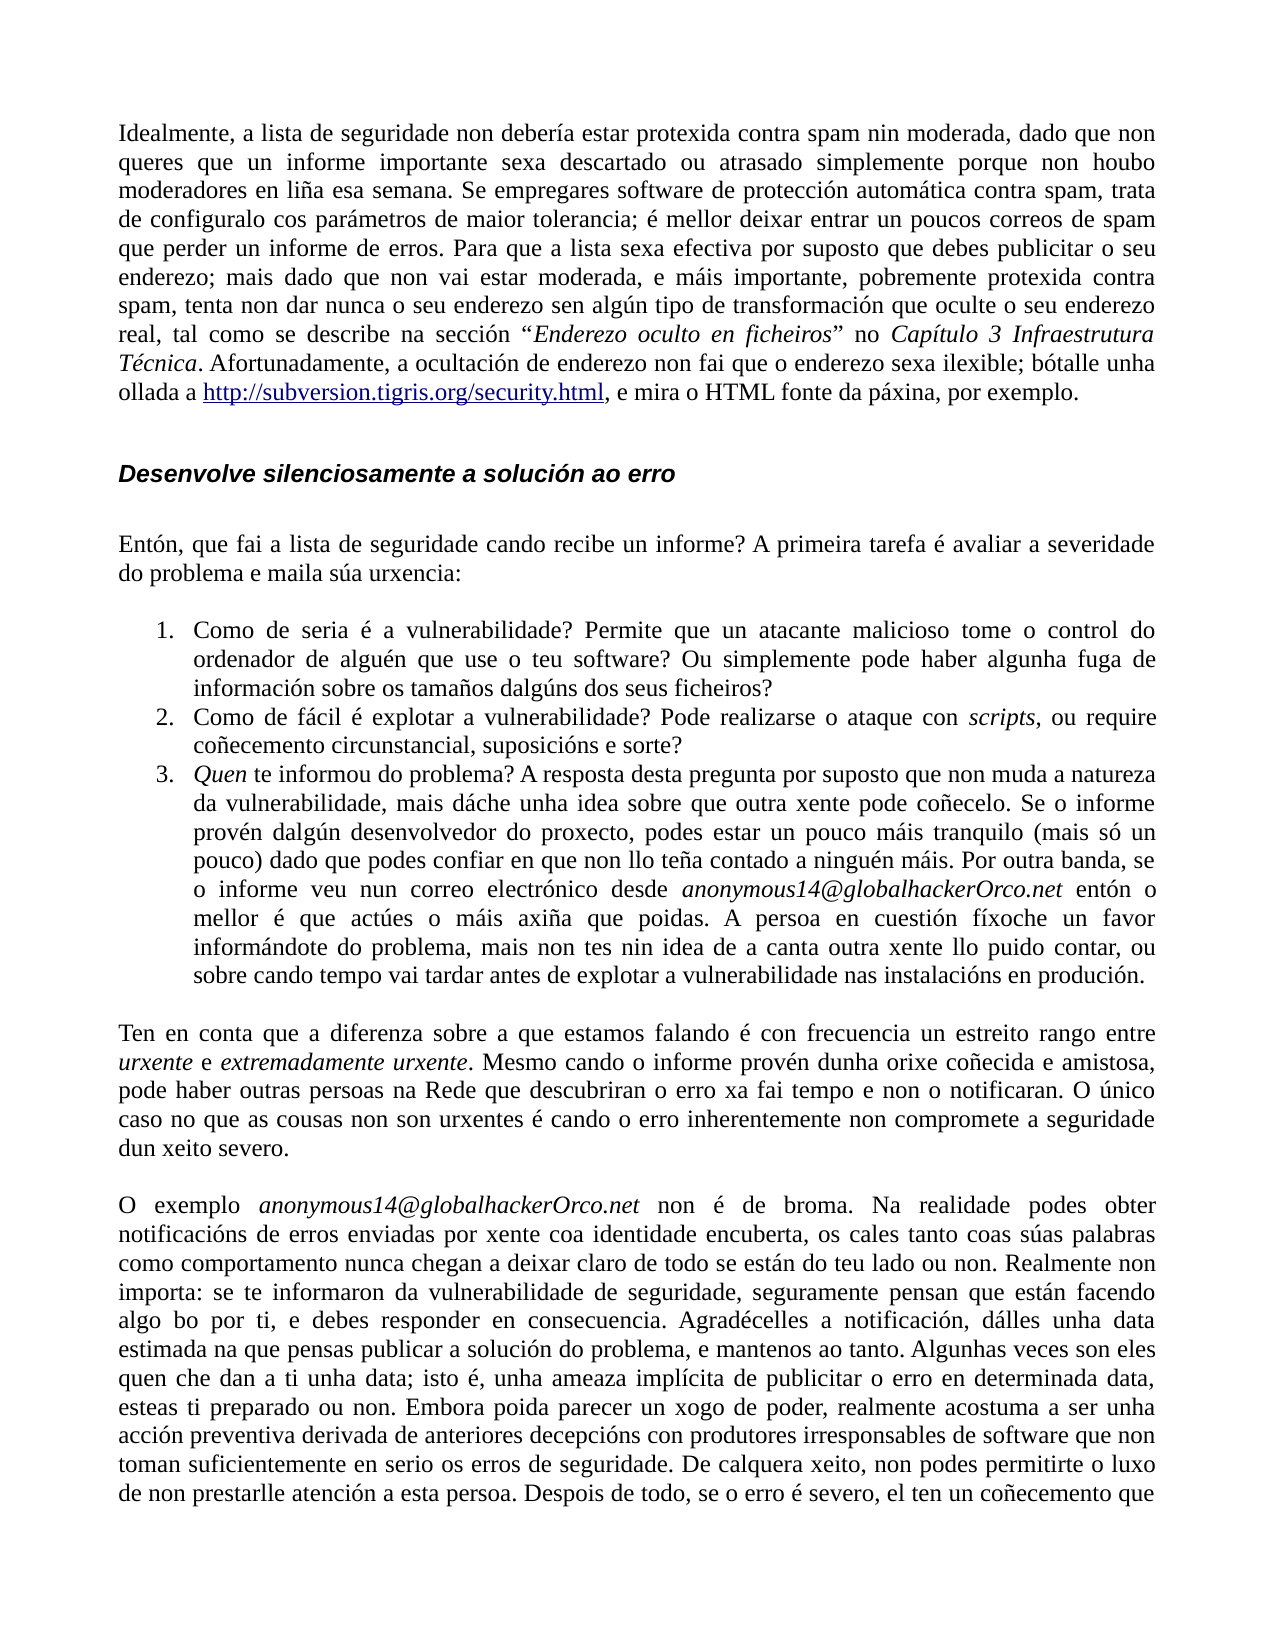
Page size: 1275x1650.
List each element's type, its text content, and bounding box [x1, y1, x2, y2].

list Como de seria é a vulnerabilidade? Permite que un atacante malicioso tome o control do ordenador de alguén que use o teu software? Ou simplemente pode haber algunha fuga de información sobre os tamaños dalgúns dos seus ficheiros? [156, 615, 1157, 702]
text Idealmente, a lista de seguridade non debería estar protexida contra spam nin moderada, dado que non queres que un informe importante sexa descartado ou atrasado simplemente porque non houbo moderadores en liña esa semana. Se empregares software de protección automática contra spam, trata de configuralo cos parámetros de maior tolerancia; é mellor deixar entrar un poucos correos de spam que perder un informe de erros. Para que a lista sexa efectiva por suposto que debes publicitar o seu enderezo; mais dado que non vai estar moderada, e máis importante, pobremente protexida contra spam, tenta non dar nunca o seu enderezo sen algún tipo de transformación que oculte o seu enderezo real, tal como se describe na sección “Enderezo oculto en ficheiros” no Capítulo 3 Infraestrutura Técnica. Afortunadamente, a ocultación de enderezo non fai que o enderezo sexa ilexible; bótalle unha ollada a http://subversion.tigris.org/security.html, e mira o HTML fonte da páxina, por exemplo. [118, 118, 1157, 406]
text Ten en conta que a diferenza sobre a que estamos falando é con frecuencia un estreito rango entre urxente e extremadamente urxente. Mesmo cando o informe provén dunha orixe coñecida e amistosa, pode haber outras persoas na Rede que descubriran o erro xa fai tempo e non o notificaran. O único caso no que as cousas non son urxentes é cando o erro inherentemente non compromete a seguridade dun xeito severo. [118, 1018, 1157, 1162]
subtitle Desenvolve silenciosamente a solución ao erro [118, 459, 1157, 488]
list Quen te informou do problema? A resposta desta pregunta por suposto que non muda a natureza da vulnerabilidade, mais dáche unha idea sobre que outra xente pode coñecelo. Se o informe provén dalgún desenvolvedor do proxecto, podes estar un pouco máis tranquilo (mais só un pouco) dado que podes confiar en que non llo teña contado a ninguén máis. Por outra banda, se o informe veu nun correo electrónico desde anonymous14@globalhackerOrco.net entón o mellor é que actúes o máis axiña que poidas. A persoa en cuestión fíxoche un favor informándote do problema, mais non tes nin idea de a canta outra xente llo puido contar, ou sobre cando tempo vai tardar antes de explotar a vulnerabilidade nas instalacións en produción. [156, 759, 1157, 989]
text Entón, que fai a lista de seguridade cando recibe un informe? A primeira tarefa é avaliar a severidade do problema e maila súa urxencia: [118, 529, 1157, 587]
text O exemplo anonymous14@globalhackerOrco.net non é de broma. Na realidade podes obter notificacións de erros enviadas por xente coa identidade encuberta, os cales tanto coas súas palabras como comportamento nunca chegan a deixar claro de todo se están do teu lado ou non. Realmente non importa: se te informaron da vulnerabilidade de seguridade, seguramente pensan que están facendo algo bo por ti, e debes responder en consecuencia. Agradécelles a notificación, dálles unha data estimada na que pensas publicar a solución do problema, e mantenos ao tanto. Algunhas veces son eles quen che dan a ti unha data; isto é, unha ameaza implícita de publicitar o erro en determinada data, esteas ti preparado ou non. Embora poida parecer un xogo de poder, realmente acostuma a ser unha acción preventiva derivada de anteriores decepcións con produtores irresponsables de software que non toman suficientemente en serio os erros de seguridade. De calquera xeito, non podes permitirte o luxo de non prestarlle atención a esta persoa. Despois de todo, se o erro é severo, el ten un coñecemento que [118, 1190, 1157, 1507]
list Como de fácil é explotar a vulnerabilidade? Pode realizarse o ataque con scripts, ou require coñecemento circunstancial, suposicións e sorte? [156, 702, 1157, 759]
